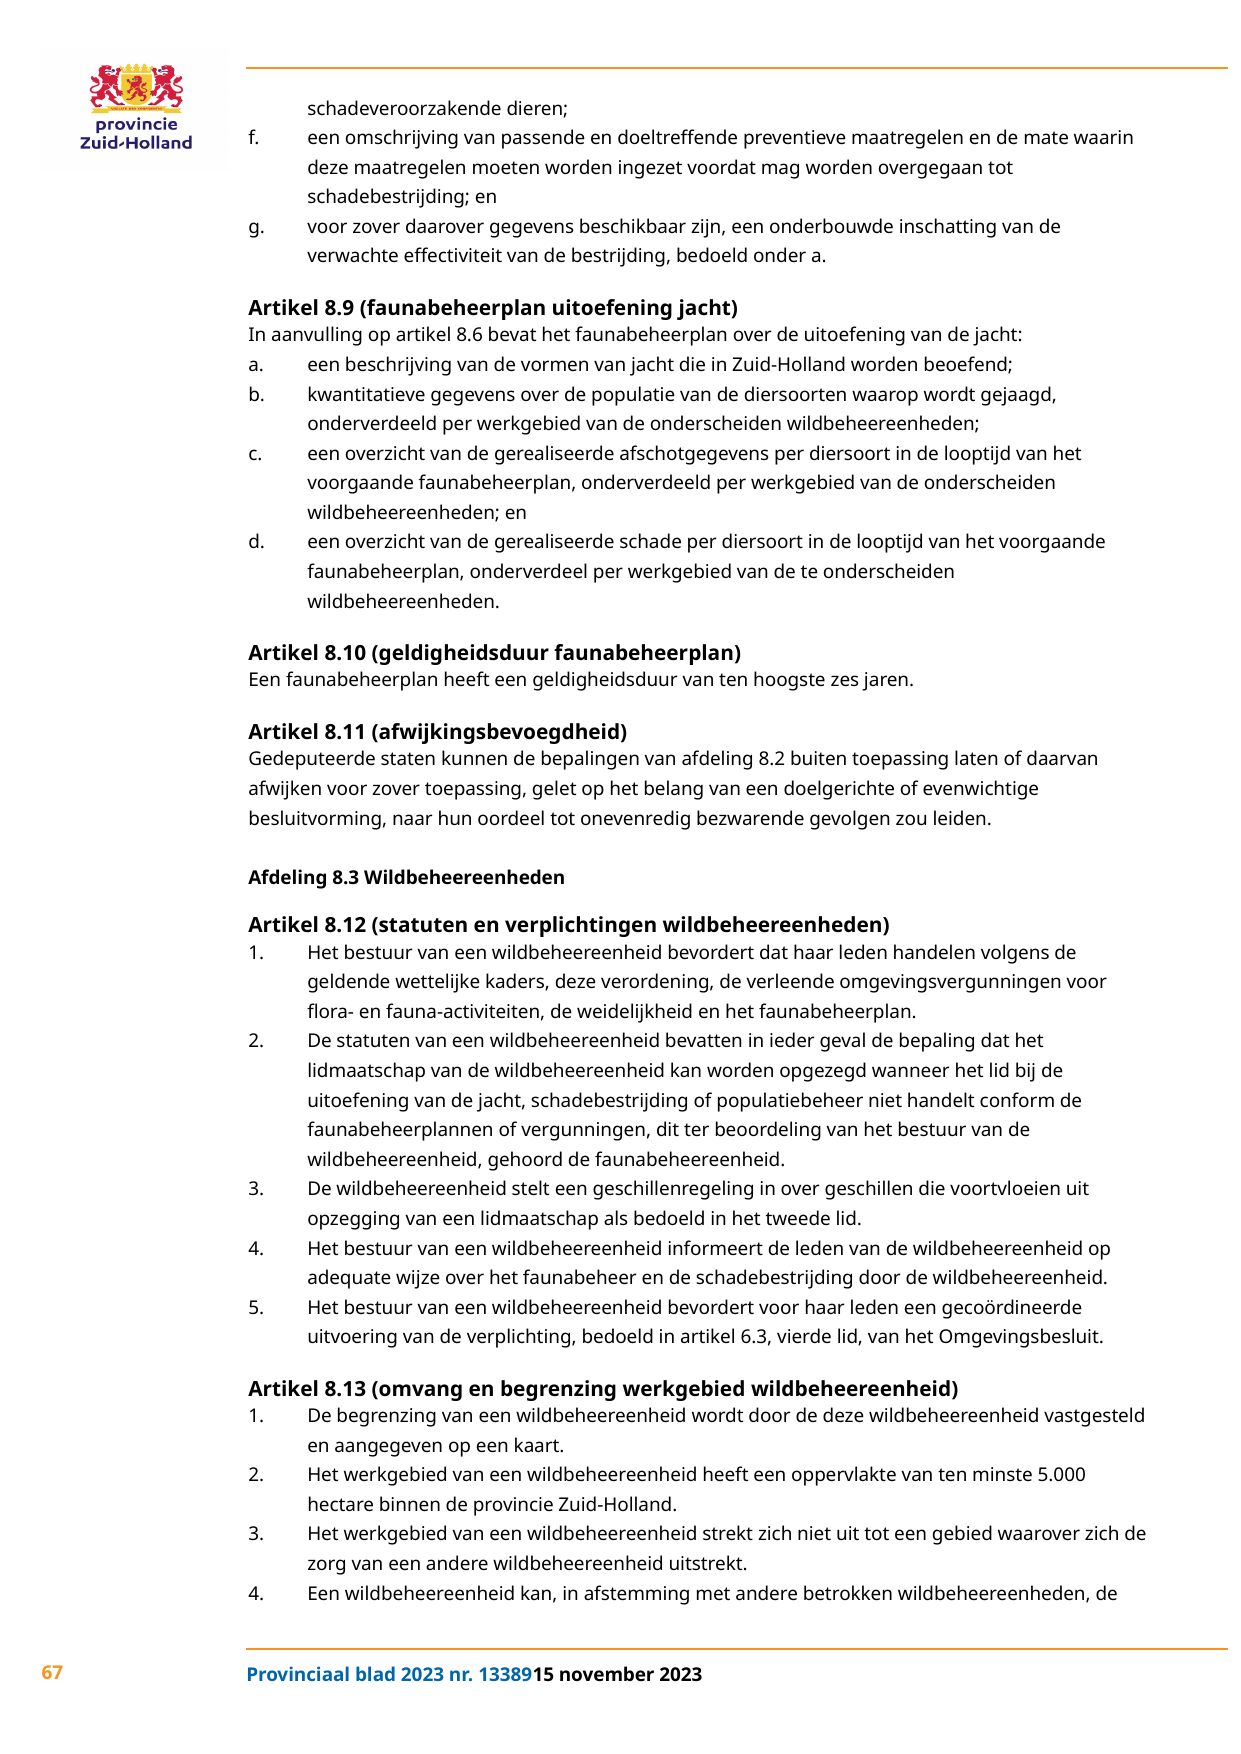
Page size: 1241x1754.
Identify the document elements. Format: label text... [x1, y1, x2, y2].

list schadeveroorzakende dieren; [248, 95, 1152, 121]
text Gedeputeerde staten kunnen de bepalingen van afdeling 8.2 buiten toepassing laten of daarvan afwijken voor zover toepassing, gelet op het belang van een doelgerichte of evenwichtige besluitvorming, naar hun oordeel tot onevenredig bezwarende gevolgen zou leiden. [248, 746, 1152, 830]
list Een wildbeheereenheid kan, in afstemming met andere betrokken wildbeheereenheden, de [248, 1580, 1152, 1606]
text Artikel 8.9 (faunabeheerplan uitoefening jacht) [248, 293, 1152, 322]
list Het bestuur van een wildbeheereenheid bevordert voor haar leden een gecoördineerde uitvoering van de verplichting, bedoeld in artikel 6.3, vierde lid, van het Omgevingsbesluit. [248, 1294, 1152, 1349]
list een overzicht van de gerealiseerde afschotgegevens per diersoort in de looptijd van het voorgaande faunabeheerplan, onderverdeeld per werkgebied van de onderscheiden wildbeheereenheden; en [248, 440, 1152, 525]
list De begrenzing van een wildbeheereenheid wordt door de deze wildbeheereenheid vastgesteld en aangegeven op een kaart. [248, 1402, 1152, 1458]
list een beschrijving van de vormen van jacht die in Zuid-Holland worden beoefend; [248, 351, 1152, 377]
list Het bestuur van een wildbeheereenheid informeert de leden van de wildbeheereenheid op adequate wijze over het faunabeheer en de schadebestrijding door de wildbeheereenheid. [248, 1235, 1152, 1290]
list een omschrijving van passende en doeltreffende preventieve maatregelen en de mate waarin deze maatregelen moeten worden ingezet voordat mag worden overgegaan tot schadebestrijding; en [248, 124, 1152, 209]
list Het werkgebied van een wildbeheereenheid heeft een oppervlakte van ten minste 5.000 hectare binnen de provincie Zuid-Holland. [248, 1461, 1152, 1517]
list De wildbeheereenheid stelt een geschillenregeling in over geschillen die voortvloeien uit opzegging van een lidmaatschap als bedoeld in het tweede lid. [248, 1176, 1152, 1231]
list een overzicht van de gerealiseerde schade per diersoort in de looptijd van het voorgaande faunabeheerplan, onderverdeel per werkgebied van de te onderscheiden wildbeheereenheden. [248, 529, 1152, 613]
list kwantitatieve gegevens over de populatie van de diersoorten waarop wordt gejaagd, onderverdeeld per werkgebied van de onderscheiden wildbeheereenheden; [248, 381, 1152, 436]
list De statuten van een wildbeheereenheid bevatten in ieder geval de bepaling dat het lidmaatschap van de wildbeheereenheid kan worden opgezegd wanneer het lid bij de uitoefening van de jacht, schadebestrijding of populatiebeheer niet handelt conform de faunabeheerplannen of vergunningen, dit ter beoordeling van het bestuur van de wildbeheereenheid, gehoord de faunabeheereenheid. [248, 1028, 1152, 1172]
list voor zover daarover gegevens beschikbaar zijn, een onderbouwde inschatting van de verwachte effectiviteit van de bestrijding, bedoeld onder a. [248, 213, 1152, 268]
text In aanvulling op artikel 8.6 bevat het faunabeheerplan over de uitoefening van de jacht: [248, 322, 1152, 347]
list Het werkgebied van een wildbeheereenheid strekt zich niet uit tot een gebied waarover zich de zorg van een andere wildbeheereenheid uitstrekt. [248, 1521, 1152, 1576]
text Afdeling 8.3 Wildbeheereenheden [248, 864, 1152, 889]
picture [41, 47, 231, 172]
text Artikel 8.10 (geldigheidsduur faunabeheerplan) [248, 638, 1152, 667]
text Artikel 8.11 (afwijkingsbevoegdheid) [248, 717, 1152, 746]
list Het bestuur van een wildbeheereenheid bevordert dat haar leden handelen volgens de geldende wettelijke kaders, deze verordening, de verleende omgevingsvergunningen voor flora- en fauna-activiteiten, de weidelijkheid en het faunabeheerplan. [248, 939, 1152, 1024]
text Een faunabeheerplan heeft een geldigheidsduur van ten hoogste zes jaren. [248, 667, 1152, 692]
text Artikel 8.13 (omvang en begrenzing werkgebied wildbeheereenheid) [248, 1374, 1152, 1402]
text Artikel 8.12 (statuten en verplichtingen wildbeheereenheden) [248, 910, 1152, 939]
